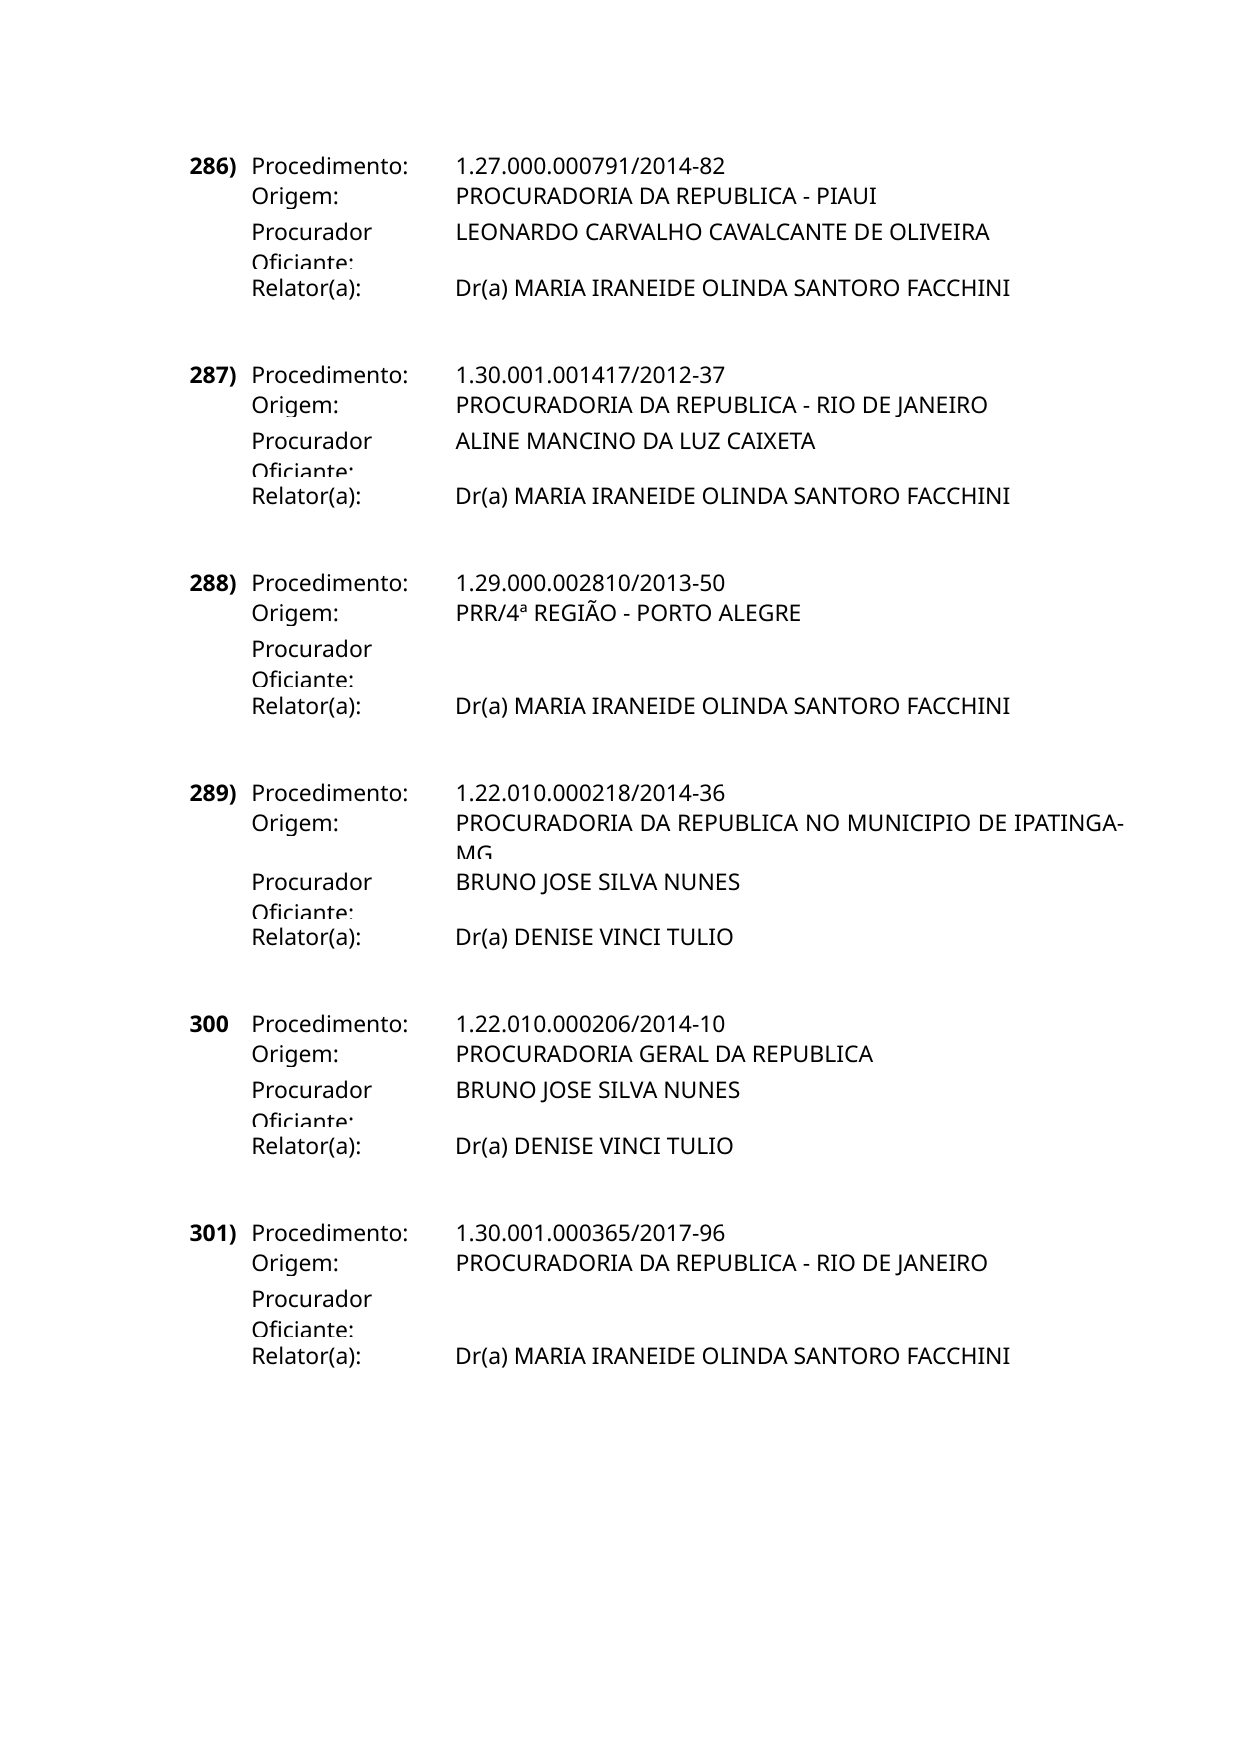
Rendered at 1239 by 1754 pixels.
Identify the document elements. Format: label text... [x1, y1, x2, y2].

table_cell PRR/4ª REGIÃO - PORTO ALEGRE [455, 597, 1124, 626]
table_cell [0, 302, 189, 358]
table_cell [1125, 209, 1239, 216]
table_cell [1125, 1283, 1239, 1337]
table_cell [189, 951, 251, 1008]
table_cell [189, 921, 251, 951]
table_cell [251, 209, 455, 216]
table_cell [189, 1340, 251, 1370]
table_cell 301) [189, 1217, 251, 1245]
table_cell [189, 1160, 251, 1217]
table_header [189, 0, 251, 150]
table_cell PROCURADORIA DA REPUBLICA NO MUNICIPIO DE IPATINGA-MG [455, 807, 1124, 858]
table_cell PROCURADORIA DA REPUBLICA - RIO DE JANEIRO [455, 389, 1124, 417]
table_cell [1125, 866, 1239, 917]
table_cell [251, 510, 455, 567]
table_cell [1125, 777, 1239, 806]
table_header Dr(a) DENISE VINCI TULIO [455, 1130, 1122, 1158]
table_cell 1.29.000.002810/2013-50 [455, 567, 1124, 596]
table_cell [189, 1074, 251, 1125]
table_cell [189, 389, 251, 417]
table_cell [0, 1038, 189, 1067]
table_cell [189, 480, 251, 510]
table_cell [189, 858, 251, 866]
table_cell BRUNO JOSE SILVA NUNES [455, 866, 1124, 917]
table_cell Procurador Oficiante: [251, 866, 455, 918]
table_cell [455, 720, 1124, 777]
table_cell [189, 807, 251, 836]
table_cell [1125, 858, 1239, 866]
table_header Dr(a) DENISE VINCI TULIO [455, 921, 1122, 950]
table_cell [0, 216, 189, 267]
table_cell [189, 510, 251, 567]
table_cell PROCURADORIA GERAL DA REPUBLICA [455, 1038, 1124, 1067]
table_cell Procurador Oficiante: [251, 216, 455, 268]
table_cell [1125, 480, 1239, 510]
table_cell [189, 302, 251, 358]
table_cell [0, 690, 189, 720]
table_cell 287) [189, 359, 251, 387]
table_cell [189, 597, 251, 626]
table_cell [0, 626, 189, 633]
table_cell [1125, 180, 1239, 208]
table_cell [1125, 1130, 1239, 1160]
table_cell [1125, 216, 1239, 267]
table_cell [0, 180, 189, 208]
table_cell Procurador Oficiante: [251, 1074, 455, 1127]
table_cell Procurador Oficiante: [251, 633, 455, 687]
table_cell 1.30.001.001417/2012-37 [455, 359, 1124, 387]
table_cell [0, 807, 189, 836]
table_cell Procedimento: [251, 150, 455, 178]
table_cell [189, 272, 251, 302]
table_cell [455, 1067, 1124, 1074]
table_cell Procedimento: [251, 777, 455, 806]
table_cell [189, 836, 251, 858]
table_cell [189, 866, 251, 917]
table_cell Origem: [251, 1247, 455, 1275]
table_cell [0, 510, 189, 567]
table_cell [1125, 359, 1239, 387]
table_cell [455, 951, 1124, 1008]
table_cell 1.22.010.000206/2014-10 [455, 1008, 1124, 1037]
table_cell 1.30.001.000365/2017-96 [455, 1217, 1124, 1245]
table_cell [251, 1067, 455, 1074]
table_cell [0, 209, 189, 216]
table_cell [0, 1275, 189, 1283]
table_cell [1125, 1067, 1239, 1074]
table_header Relator(a): [251, 1130, 455, 1158]
table_cell [0, 720, 189, 777]
table_cell [1125, 1247, 1239, 1275]
table_header Relator(a): [251, 921, 455, 950]
table_cell [455, 626, 1124, 633]
table_cell [189, 1067, 251, 1074]
table_cell [189, 1275, 251, 1283]
table_cell [0, 866, 189, 917]
table_cell [1125, 690, 1239, 720]
table_cell [0, 425, 189, 476]
table_cell [0, 1130, 189, 1160]
table_cell [1125, 510, 1239, 567]
table_cell [251, 720, 455, 777]
table_cell [1125, 417, 1239, 424]
table_cell 286) [189, 150, 251, 178]
table_cell [1125, 272, 1239, 302]
table_header [0, 0, 189, 150]
table_header Relator(a): [251, 480, 455, 509]
table_cell [0, 633, 189, 687]
table_cell [189, 180, 251, 208]
table_cell 289) [189, 777, 251, 806]
table_cell [455, 209, 1124, 216]
table_cell [1125, 836, 1239, 858]
table_cell [0, 1008, 189, 1037]
table_cell [1125, 302, 1239, 358]
table_cell [455, 417, 1124, 424]
table_cell Procurador Oficiante: [251, 425, 455, 477]
table_cell [1125, 1160, 1239, 1217]
table_cell [189, 209, 251, 216]
table_cell [189, 1247, 251, 1275]
table_cell [251, 1275, 455, 1283]
table_cell [189, 626, 251, 633]
table_cell [0, 1217, 189, 1245]
table_header Relator(a): [251, 272, 455, 300]
table_cell Origem: [251, 1038, 455, 1067]
table_cell [251, 951, 455, 1008]
table_header Dr(a) MARIA IRANEIDE OLINDA SANTORO FACCHINI [455, 1340, 1122, 1368]
table_cell Procedimento: [251, 359, 455, 387]
table_cell Procedimento: [251, 567, 455, 596]
table_cell [0, 921, 189, 951]
table_cell Origem: [251, 597, 455, 626]
table_cell [0, 150, 189, 178]
table_cell [1125, 1217, 1239, 1245]
table_cell [0, 359, 189, 387]
table_cell [1125, 425, 1239, 476]
table_header [455, 0, 1124, 150]
table_cell [0, 1160, 189, 1217]
table_cell [0, 951, 189, 1008]
table_cell [0, 1340, 189, 1370]
table_cell [1125, 1038, 1239, 1067]
table_cell [1125, 597, 1239, 626]
table_cell [1125, 567, 1239, 596]
table_cell [455, 858, 1124, 866]
table_cell [189, 690, 251, 720]
table_cell 288) [189, 567, 251, 596]
table_cell [1125, 389, 1239, 417]
table_cell 300 0) [189, 1008, 251, 1037]
table_cell [1125, 1008, 1239, 1037]
table_cell [0, 858, 189, 866]
table_cell [0, 417, 189, 424]
table_cell Origem: [251, 389, 455, 417]
table_cell [189, 633, 251, 687]
table_cell LEONARDO CARVALHO CAVALCANTE DE OLIVEIRA [455, 216, 1124, 267]
table_cell Procedimento: [251, 1217, 455, 1245]
table_cell [251, 302, 455, 358]
table_cell [1125, 626, 1239, 633]
table_cell [455, 1283, 1124, 1337]
table_cell BRUNO JOSE SILVA NUNES [455, 1074, 1124, 1125]
table_header [251, 0, 455, 150]
table_cell Procedimento: [251, 1008, 455, 1037]
table_header Relator(a): [251, 1340, 455, 1368]
table_cell [0, 597, 189, 626]
table_cell [1125, 921, 1239, 951]
table_cell [0, 1074, 189, 1125]
table_cell [1125, 951, 1239, 1008]
table_cell [1125, 720, 1239, 777]
table_cell [0, 836, 189, 858]
table_cell [251, 836, 455, 858]
table_cell [189, 417, 251, 424]
table_cell [0, 272, 189, 302]
table_cell [1125, 1074, 1239, 1125]
table_cell Origem: [251, 180, 455, 208]
table_cell [0, 389, 189, 417]
table_cell [0, 1247, 189, 1275]
table_cell [251, 1160, 455, 1217]
table_cell [189, 720, 251, 777]
table_cell [189, 216, 251, 267]
table_cell [0, 777, 189, 806]
table_cell Origem: [251, 807, 455, 836]
table_cell [1125, 150, 1239, 178]
table_header Dr(a) MARIA IRANEIDE OLINDA SANTORO FACCHINI [455, 690, 1122, 719]
table_cell [189, 1038, 251, 1067]
table_cell [455, 510, 1124, 567]
table_cell [189, 425, 251, 476]
table_cell [251, 858, 455, 866]
table_cell [0, 1067, 189, 1074]
table_cell 1.27.000.000791/2014-82 [455, 150, 1124, 178]
table_cell [0, 1283, 189, 1337]
table_cell PROCURADORIA DA REPUBLICA - RIO DE JANEIRO [455, 1247, 1124, 1275]
table_cell [455, 633, 1124, 687]
table_cell [251, 626, 455, 633]
table_cell [1125, 633, 1239, 687]
table_cell [1125, 1340, 1239, 1370]
table_cell PROCURADORIA DA REPUBLICA - PIAUI [455, 180, 1124, 208]
table_cell [189, 1283, 251, 1337]
table_cell [0, 567, 189, 596]
table_cell [1125, 1275, 1239, 1283]
table_cell 1.22.010.000218/2014-36 [455, 777, 1124, 806]
table_cell [251, 417, 455, 424]
table_cell [189, 1130, 251, 1160]
table_cell [0, 480, 189, 510]
table_cell [455, 1275, 1124, 1283]
table_cell Procurador Oficiante: [251, 1283, 455, 1337]
table_header Dr(a) MARIA IRANEIDE OLINDA SANTORO FACCHINI [455, 480, 1122, 509]
table_cell ALINE MANCINO DA LUZ CAIXETA [455, 425, 1124, 476]
table_header [1125, 0, 1239, 150]
table_cell [455, 1160, 1124, 1217]
table_cell [455, 302, 1124, 358]
table_header Dr(a) MARIA IRANEIDE OLINDA SANTORO FACCHINI [455, 272, 1122, 300]
table_header Relator(a): [251, 690, 455, 719]
table_cell [1125, 807, 1239, 836]
